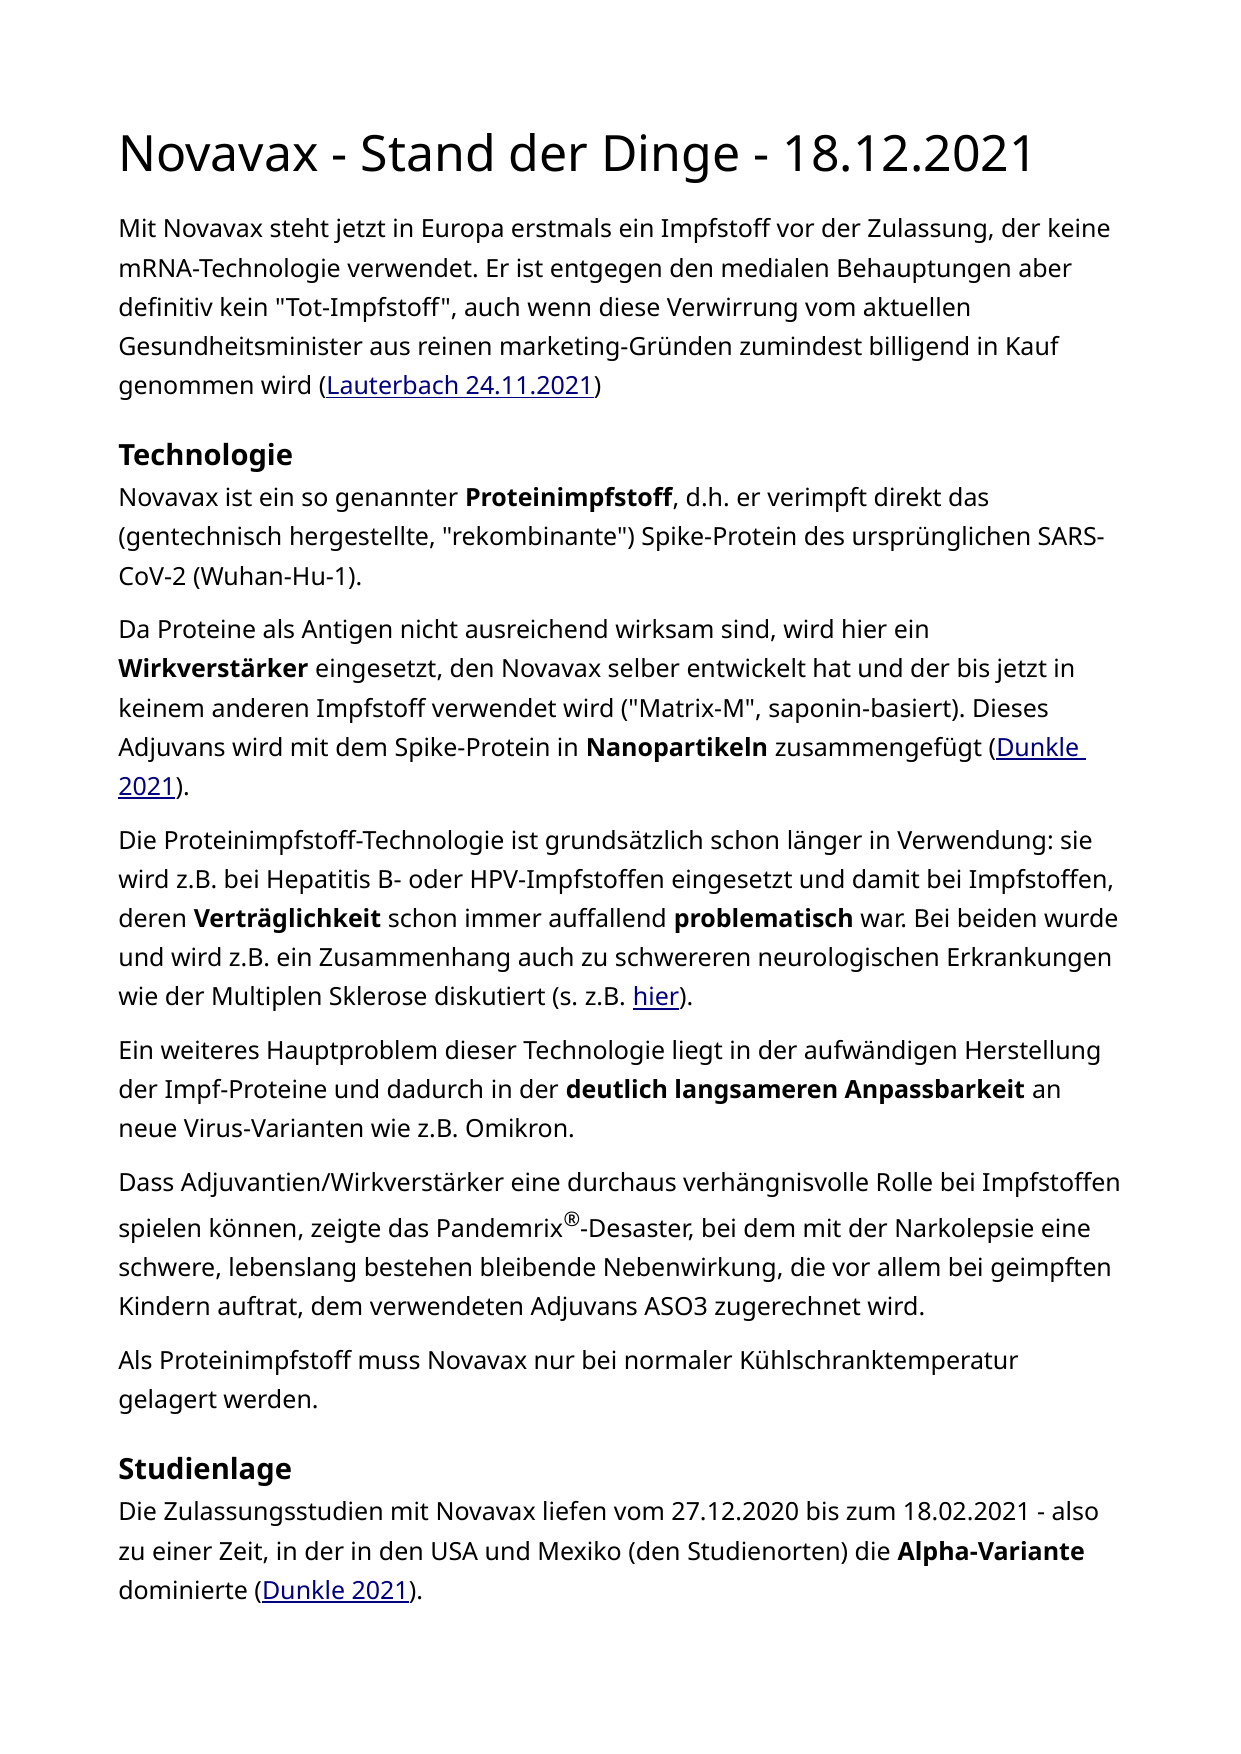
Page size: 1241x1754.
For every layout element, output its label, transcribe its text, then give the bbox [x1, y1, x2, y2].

text Ein weiteres Hauptproblem dieser Technologie liegt in der aufwändigen Herstellung der Impf-Proteine und dadurch in der deutlich langsameren Anpassbarkeit an neue Virus-Varianten wie z.B. Omikron. [118, 1033, 1122, 1145]
subtitle Studienlage [118, 1448, 1122, 1488]
text Als Proteinimpfstoff muss Novavax nur bei normaler Kühlschranktemperatur gelagert werden. [118, 1343, 1122, 1416]
text Dass Adjuvantien/Wirkverstärker eine durchaus verhängnisvolle Rolle bei Impfstoffen spielen können, zeigte das Pandemrix®-Desaster, bei dem mit der Narkolepsie eine schwere, lebenslang bestehen bleibende Nebenwirkung, die vor allem bei geimpften Kindern auftrat, dem verwendeten Adjuvans ASO3 zugerechnet wird. [118, 1165, 1122, 1323]
text Novavax - Stand der Dinge - 18.12.2021 [118, 118, 1122, 186]
text Die Proteinimpfstoff-Technologie ist grundsätzlich schon länger in Verwendung: sie wird z.B. bei Hepatitis B- oder HPV-Impfstoffen eingesetzt und damit bei Impfstoffen, deren Verträglichkeit schon immer auffallend problematisch war. Bei beiden wurde und wird z.B. ein Zusammenhang auch zu schwereren neurologischen Erkrankungen wie der Multiplen Sklerose diskutiert (s. z.B. hier). [118, 822, 1122, 1013]
text Da Proteine als Antigen nicht ausreichend wirksam sind, wird hier ein Wirkverstärker eingesetzt, den Novavax selber entwickelt hat und der bis jetzt in keinem anderen Impfstoff verwendet wird ("Matrix-M", saponin-basiert). Dieses Adjuvans wird mit dem Spike-Protein in Nanopartikeln zusammengefügt (Dunkle 2021). [118, 612, 1122, 803]
text Die Zulassungsstudien mit Novavax liefen vom 27.12.2020 bis zum 18.02.2021 - also zu einer Zeit, in der in den USA und Mexiko (den Studienorten) die Alpha-Variante dominierte (Dunkle 2021). [118, 1494, 1122, 1606]
subtitle Technologie [118, 434, 1122, 474]
text Novavax ist ein so genannter Proteinimpfstoff, d.h. er verimpft direkt das (gentechnisch hergestellte, "rekombinante") Spike-Protein des ursprünglichen SARS-CoV-2 (Wuhan-Hu-1). [118, 480, 1122, 592]
text Mit Novavax steht jetzt in Europa erstmals ein Impfstoff vor der Zulassung, der keine mRNA-Technologie verwendet. Er ist entgegen den medialen Behauptungen aber definitiv kein "Tot-Impfstoff", auch wenn diese Verwirrung vom aktuellen Gesundheitsminister aus reinen marketing-Gründen zumindest billigend in Kauf genommen wird (Lauterbach 24.11.2021) [118, 211, 1122, 402]
